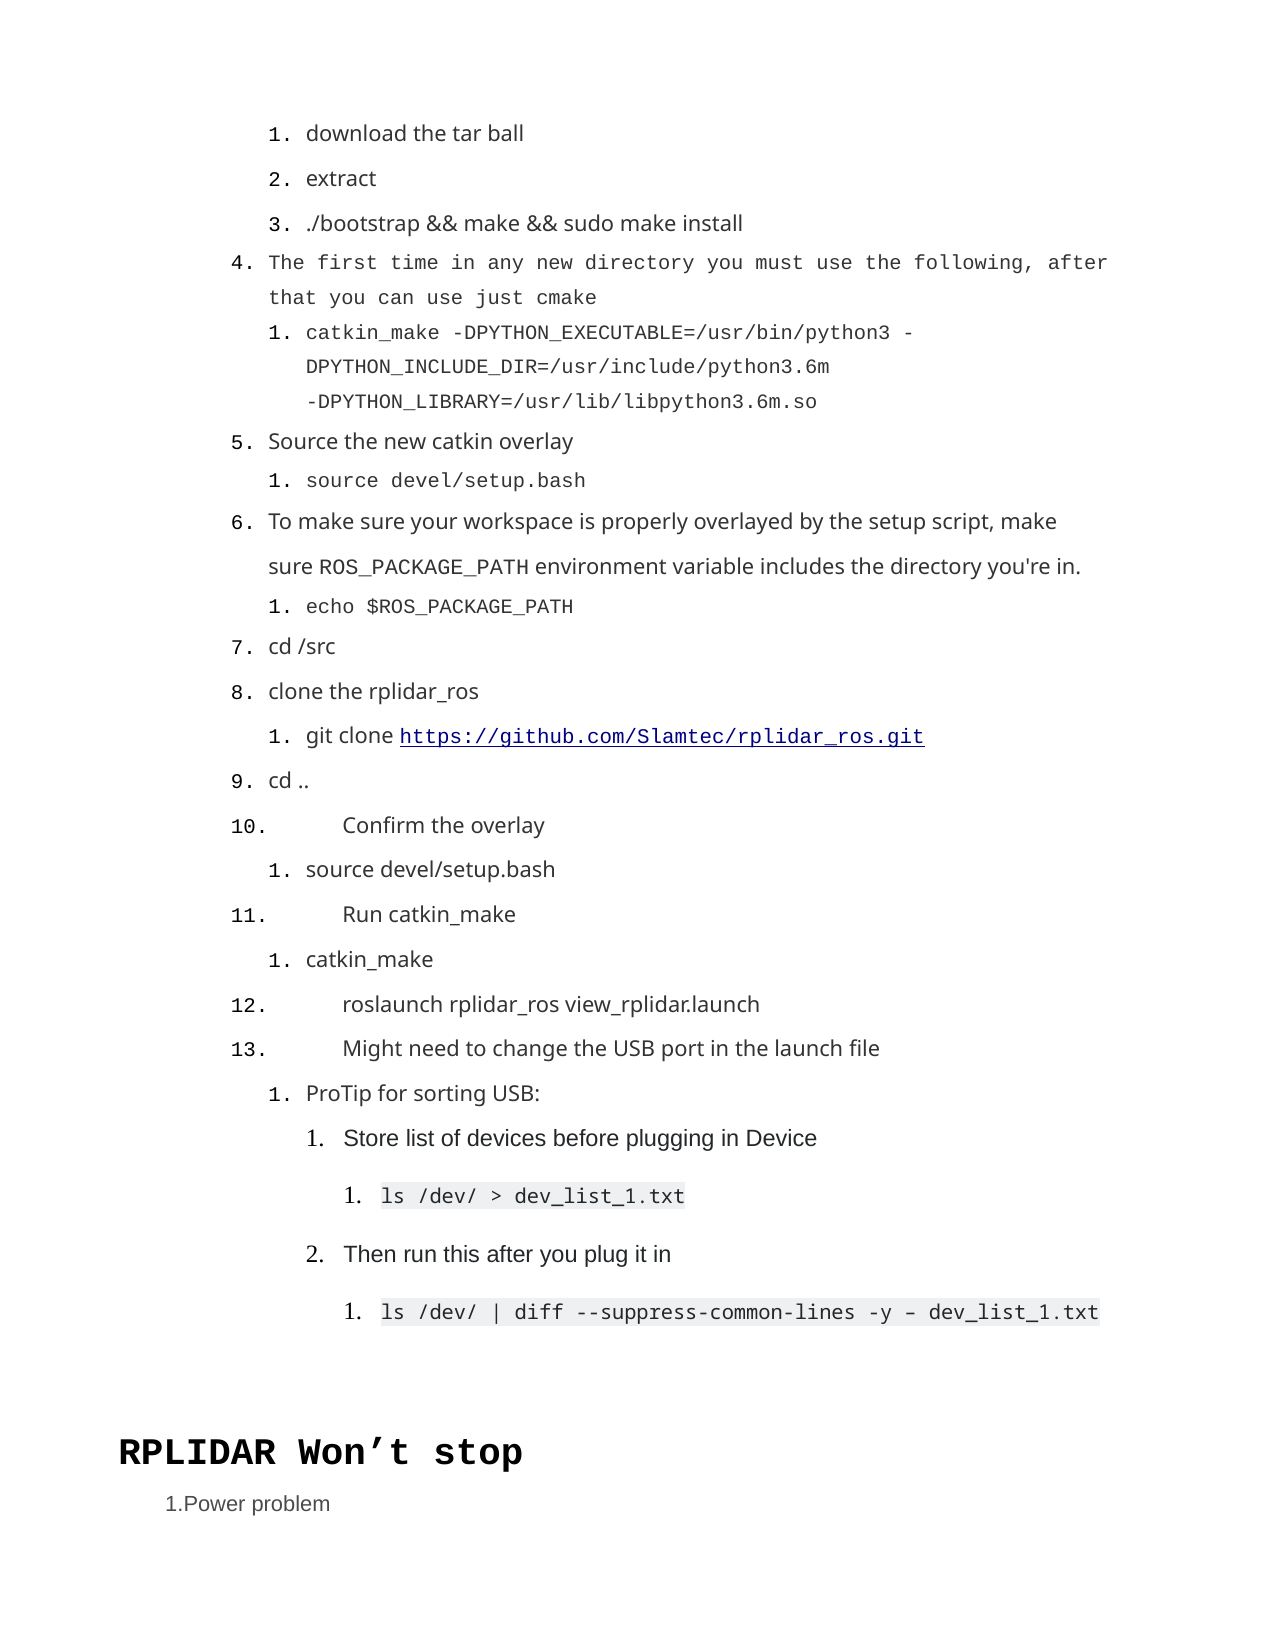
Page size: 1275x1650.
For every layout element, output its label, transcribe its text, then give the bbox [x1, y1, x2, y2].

list extract [268, 163, 1157, 193]
list roslaunch rplidar_ros view_rplidar.launch [231, 988, 1157, 1018]
list Confirm the overlay [231, 810, 1157, 839]
list ls /dev/ > dev_list_1.txt [343, 1180, 1157, 1209]
list Might need to change the USB port in the launch file [231, 1033, 1157, 1063]
list Then run this after you plug it in [306, 1239, 1157, 1267]
list Run catkin_make [231, 899, 1157, 929]
list ls /dev/ | diff --suppress-common-lines -y – dev_list_1.txt [343, 1296, 1157, 1326]
list download the tar ball [268, 118, 1157, 148]
list ./bootstrap && make && sudo make install [268, 207, 1157, 237]
list Source the new catkin overlay [231, 426, 1157, 456]
list cd .. [231, 765, 1157, 795]
list catkin_make -DPYTHON_EXECUTABLE=/usr/bin/python3 -DPYTHON_INCLUDE_DIR=/usr/include/python3.6m -DPYTHON_LIBRARY=/usr/lib/libpython3.6m.so [268, 322, 1157, 414]
list Power problem [118, 1488, 1157, 1516]
list Store list of devices before plugging in Device [306, 1123, 1157, 1151]
list The first time in any new directory you must use the following, after that you can use just cmake [231, 252, 1157, 310]
list git clone https://github.com/Slamtec/rplidar_ros.git [268, 720, 1157, 750]
list cd /src [231, 631, 1157, 661]
list ProTip for sorting USB: [268, 1078, 1157, 1108]
list catkin_make [268, 944, 1157, 974]
list clone the rplidar_ros [231, 676, 1157, 706]
list echo $ROS_PACKAGE_PATH [268, 596, 1157, 619]
list source devel/setup.bash [268, 471, 1157, 494]
list source devel/setup.bash [268, 854, 1157, 884]
subtitle RPLIDAR Won’t stop [118, 1433, 1157, 1476]
list To make sure your workspace is properly overlayed by the setup script, make sure ROS_PACKAGE_PATH environment variable includes the directory you're in. [231, 506, 1157, 581]
